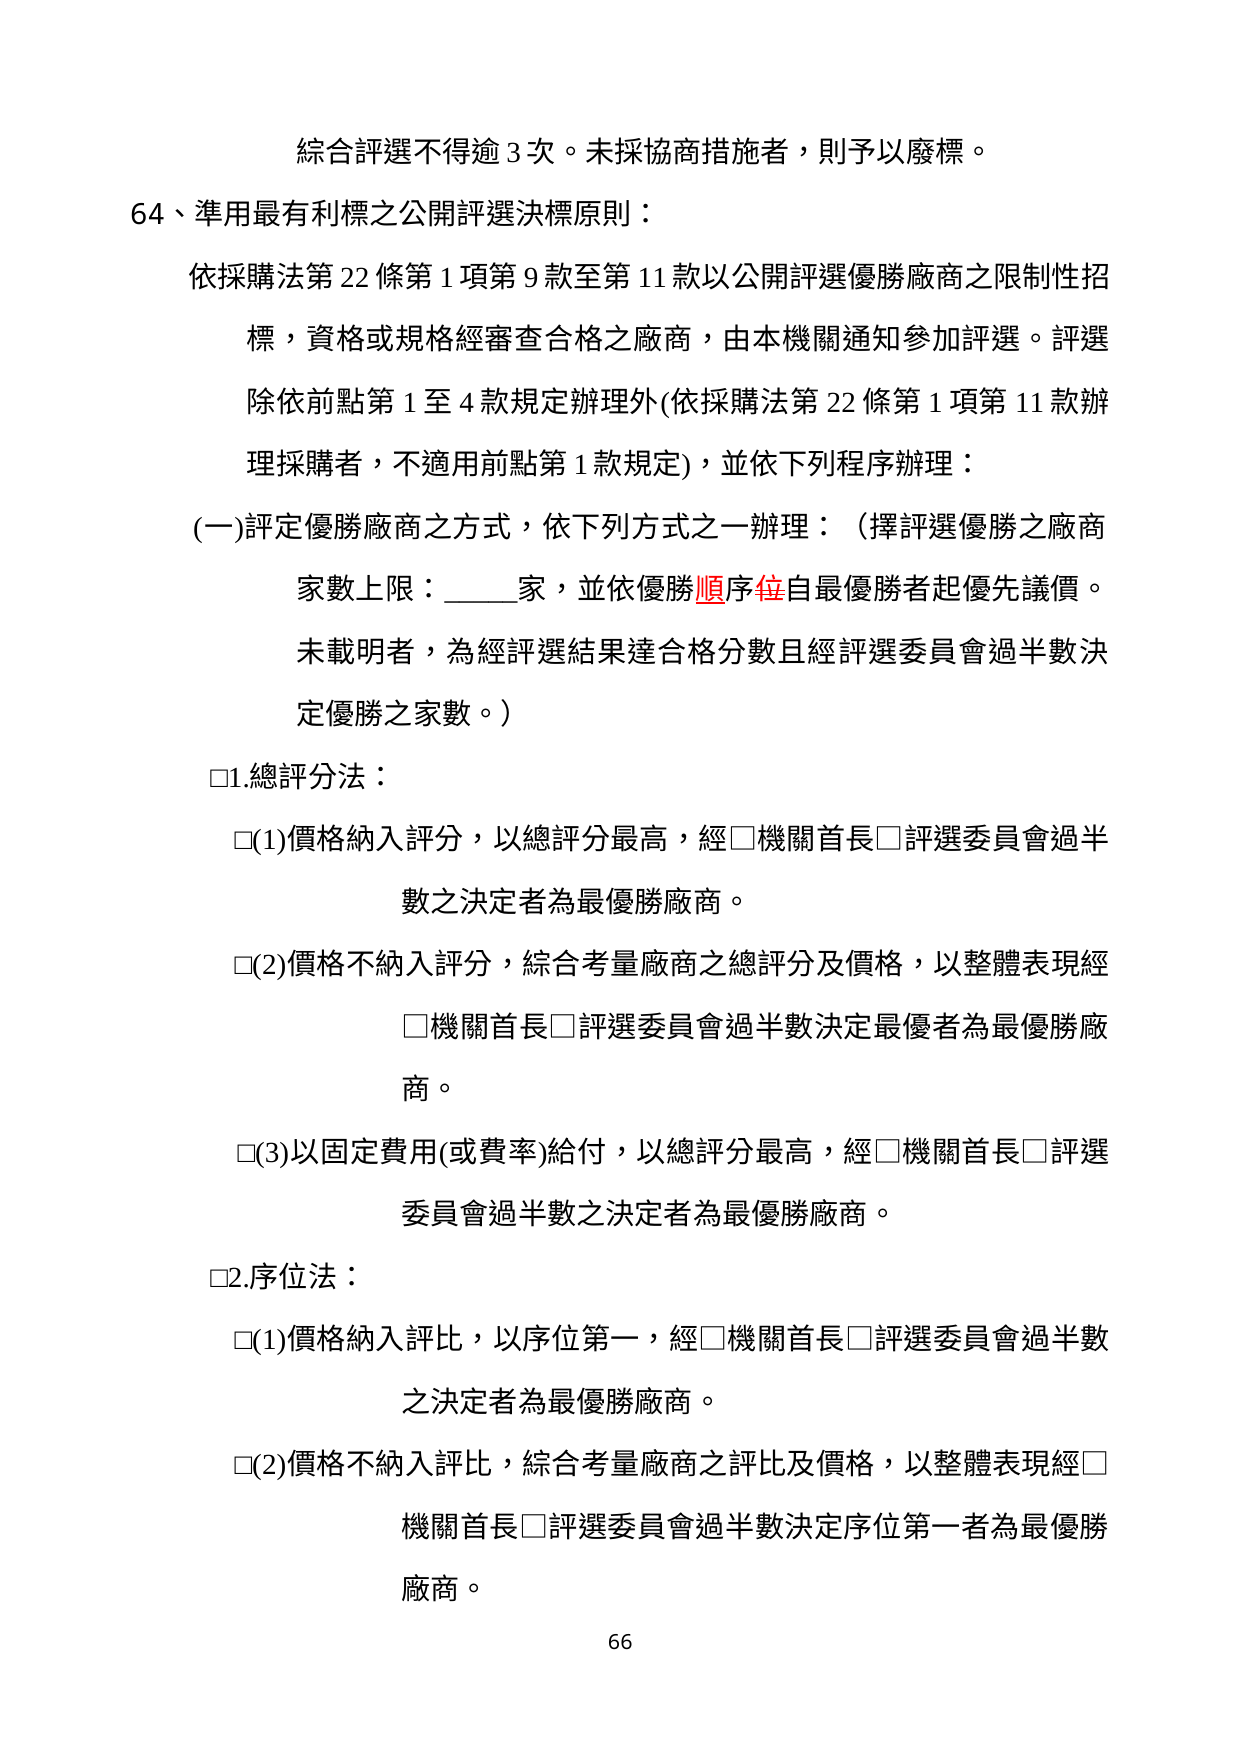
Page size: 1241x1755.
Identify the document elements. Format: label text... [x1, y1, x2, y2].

text (一)評定優勝廠商之方式，依下列方式之一辦理：（擇評選優勝之廠商家數上限：_____家，並依優勝順序位自最優勝者起優先議價。未載明者，為經評選結果達合格分數且經評選委員會過半數決定優勝之家數。） [130, 483, 1110, 733]
text 依採購法第22條第1項第9款至第11款以公開評選優勝廠商之限制性招標，資格或規格經審查合格之廠商，由本機關通知參加評選。評選除依前點第1至4款規定辦理外(依採購法第22條第1項第11款辦理採購者，不適用前點第1款規定)，並依下列程序辦理： [130, 233, 1110, 483]
text □(3)以固定費用(或費率)給付，以總評分最高，經□機關首長□評選委員會過半數之決定者為最優勝廠商。 [130, 1108, 1110, 1233]
list 準用最有利標之公開評選決標原則： [130, 170, 1110, 233]
text 綜合評選不得逾3次。未採協商措施者，則予以廢標。 [130, 108, 1110, 170]
text □(2)價格不納入評分，綜合考量廠商之總評分及價格，以整體表現經□機關首長□評選委員會過半數決定最優者為最優勝廠商。 [130, 920, 1110, 1108]
text □(1)價格納入評比，以序位第一，經□機關首長□評選委員會過半數之決定者為最優勝廠商。 [130, 1295, 1110, 1420]
text □2.序位法： [130, 1233, 1110, 1295]
text □(2)價格不納入評比，綜合考量廠商之評比及價格，以整體表現經□機關首長□評選委員會過半數決定序位第一者為最優勝廠商。 [130, 1420, 1110, 1608]
text □1.總評分法： [130, 733, 1110, 795]
text □(1)價格納入評分，以總評分最高，經□機關首長□評選委員會過半數之決定者為最優勝廠商。 [130, 795, 1110, 920]
